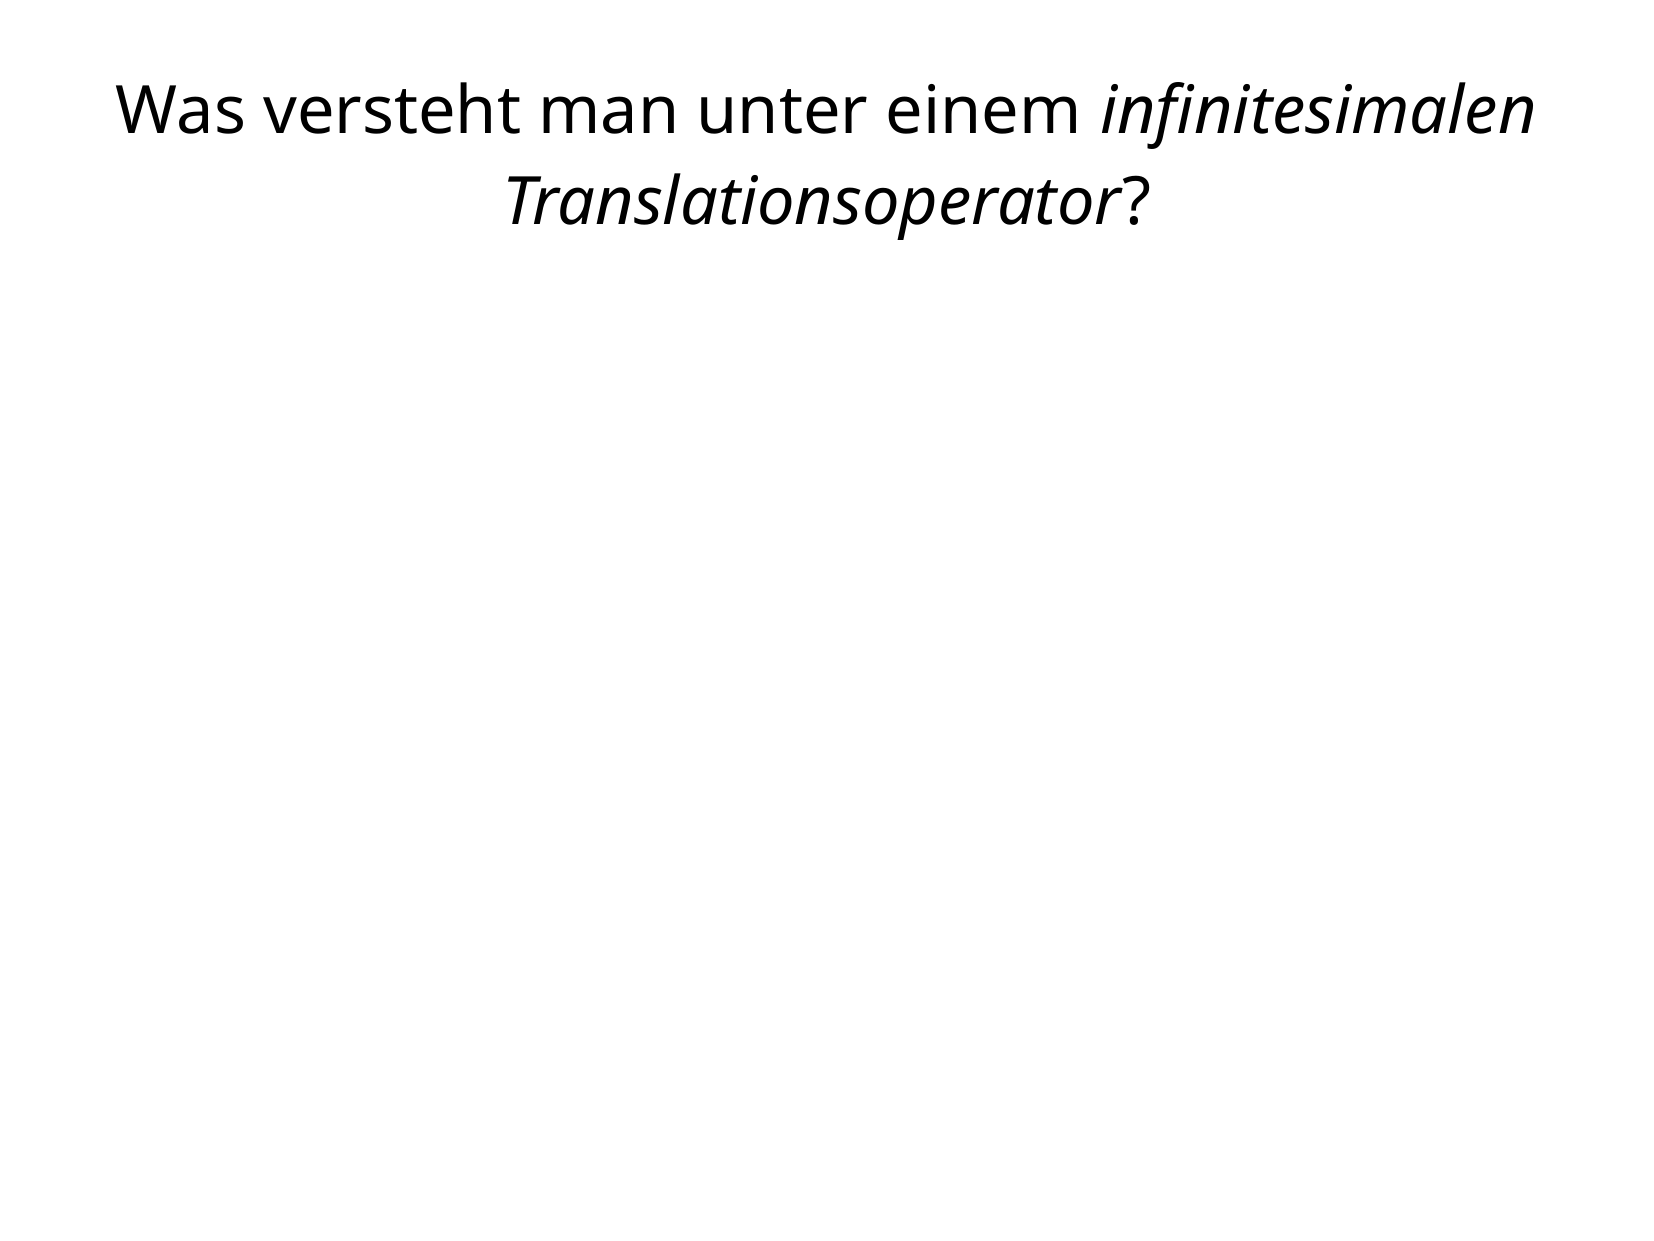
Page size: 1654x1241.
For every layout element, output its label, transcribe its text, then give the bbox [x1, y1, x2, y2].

title Was versteht man unter einem infinitesimalen Translationsoperator? [82, 49, 1571, 257]
